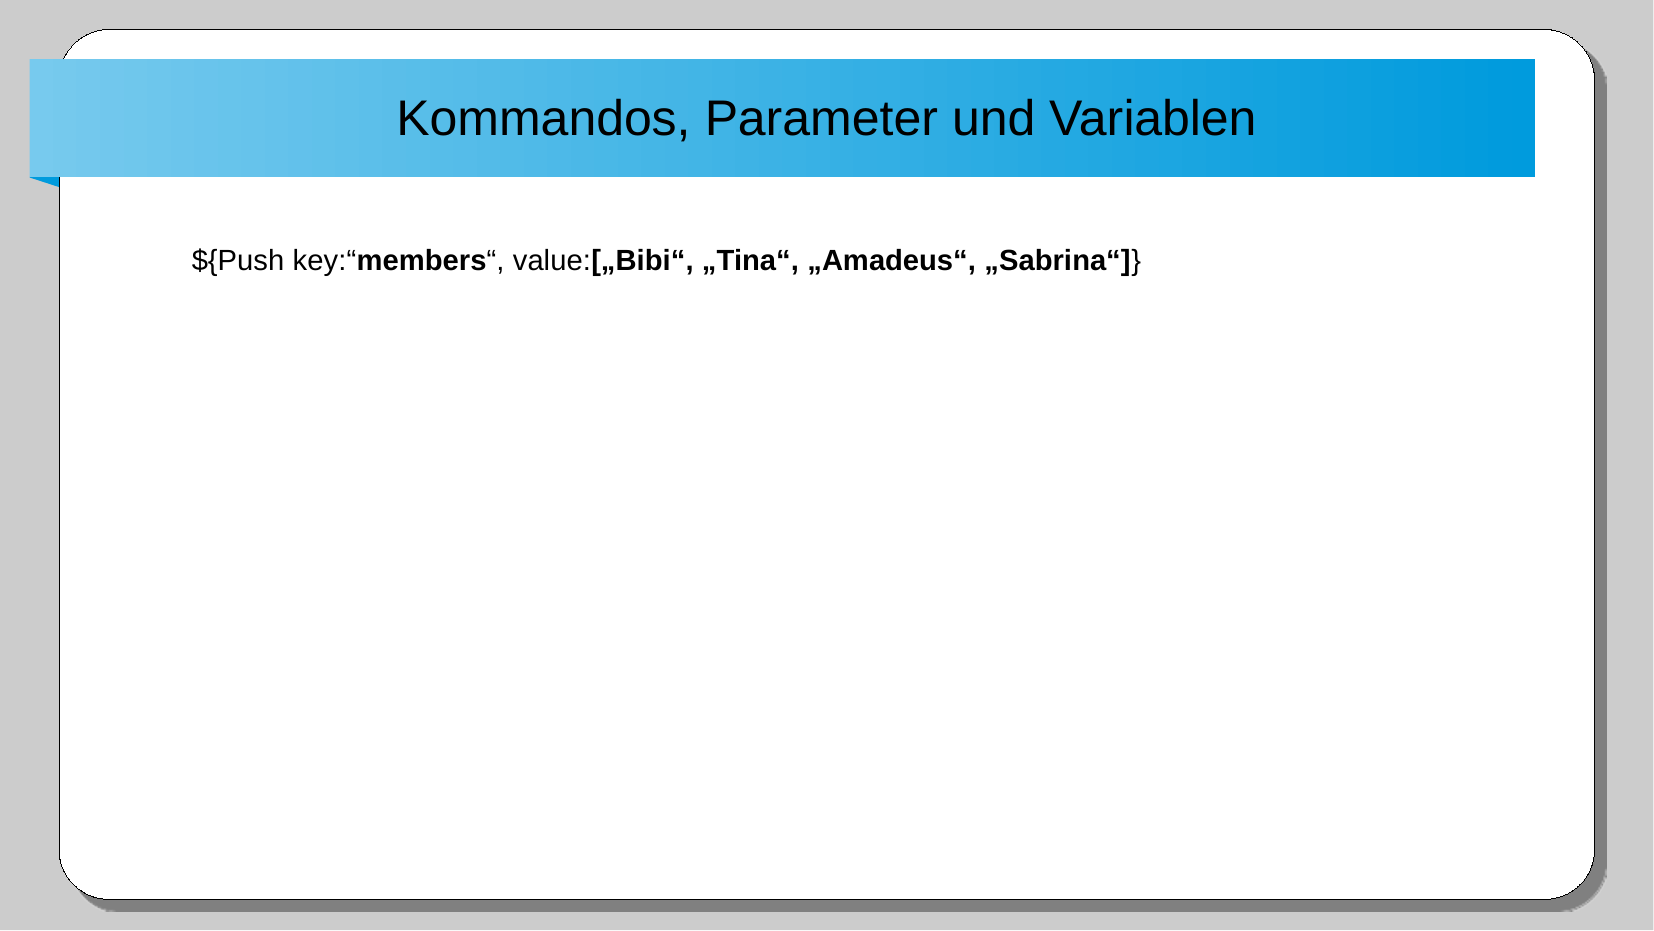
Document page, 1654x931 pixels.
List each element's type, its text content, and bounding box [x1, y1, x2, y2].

text_box ${Push key:“members“, value:[„Bibi“, „Tina“, „Amadeus“, „Sabrina“]} [177, 236, 1477, 857]
title Kommandos, Parameter und Variablen [118, 59, 1536, 178]
